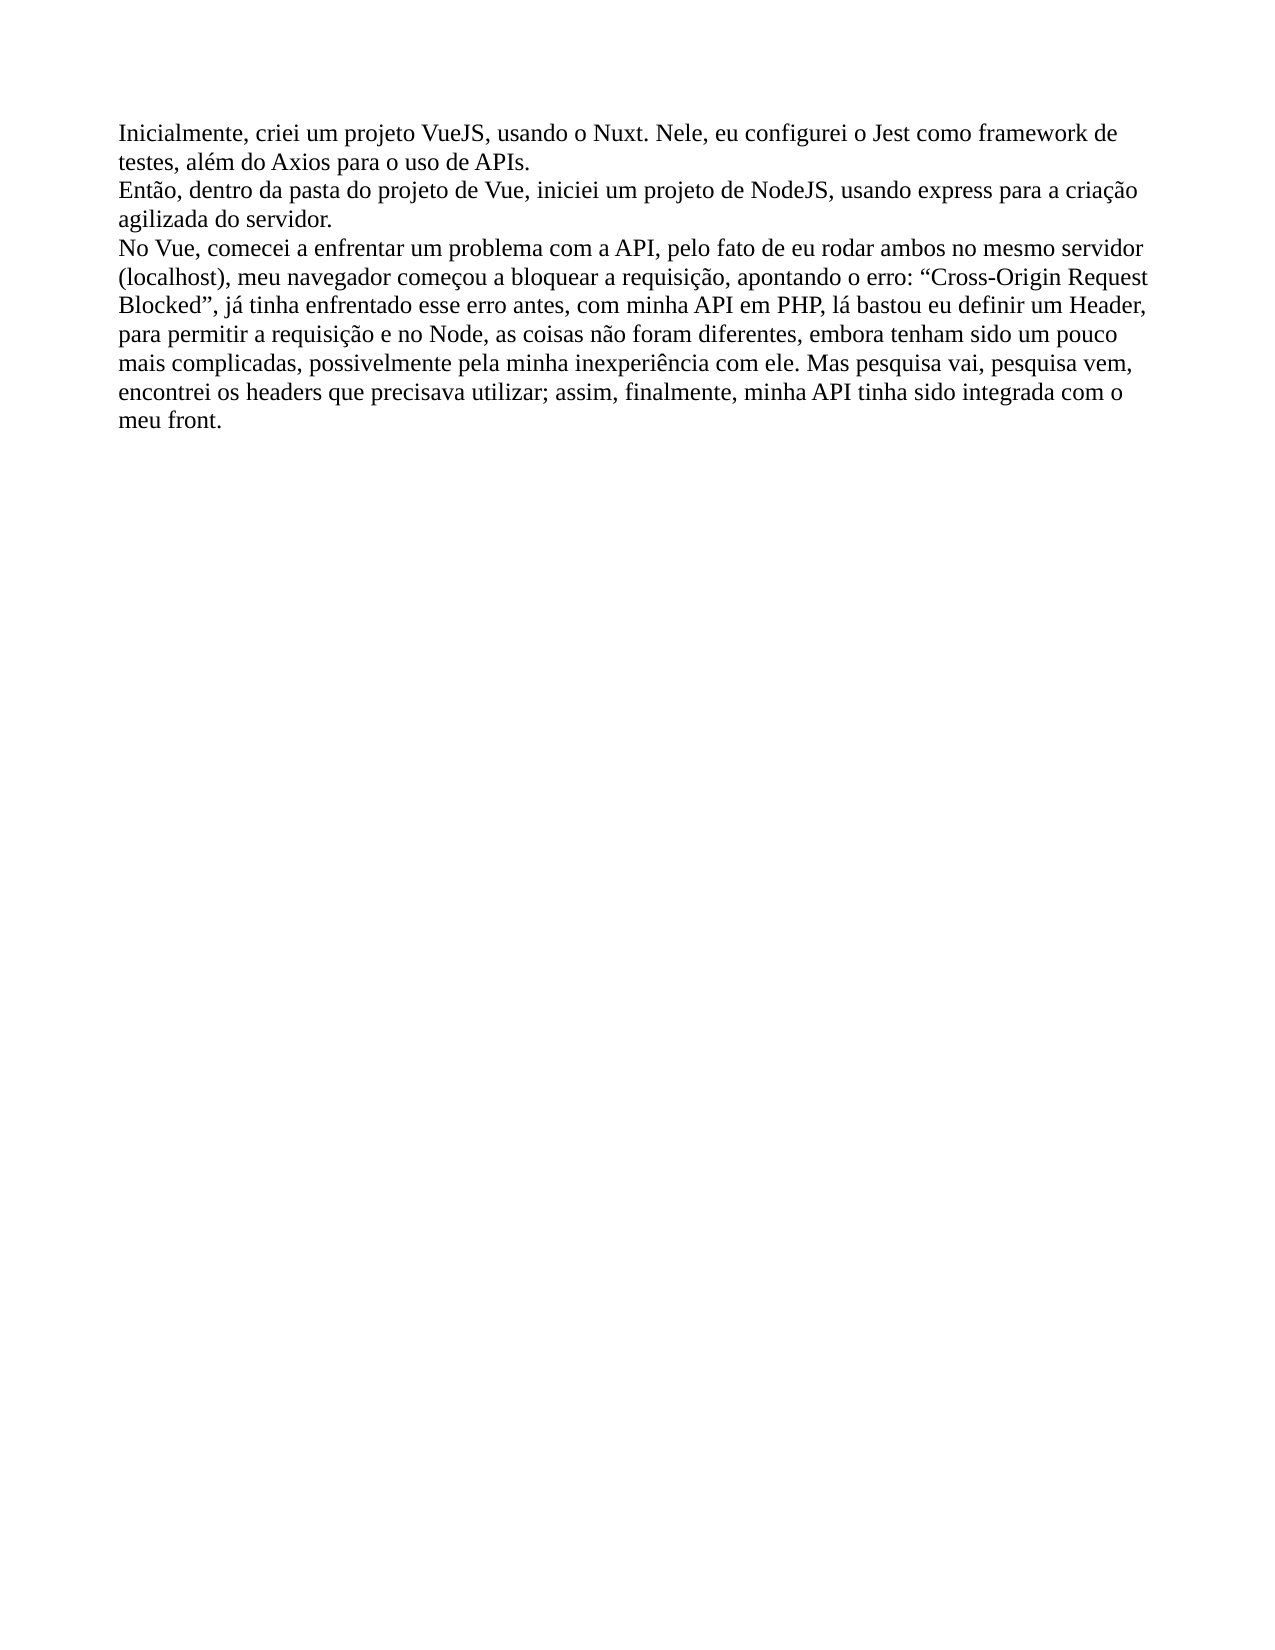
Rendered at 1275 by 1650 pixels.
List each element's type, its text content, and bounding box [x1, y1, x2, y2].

text Inicialmente, criei um projeto VueJS, usando o Nuxt. Nele, eu configurei o Jest como framework de testes, além do Axios para o uso de APIs. [118, 118, 1157, 176]
text No Vue, comecei a enfrentar um problema com a API, pelo fato de eu rodar ambos no mesmo servidor (localhost), meu navegador começou a bloquear a requisição, apontando o erro: “Cross-Origin Request Blocked”, já tinha enfrentado esse erro antes, com minha API em PHP, lá bastou eu definir um Header, para permitir a requisição e no Node, as coisas não foram diferentes, embora tenham sido um pouco mais complicadas, possivelmente pela minha inexperiência com ele. Mas pesquisa vai, pesquisa vem, encontrei os headers que precisava utilizar; assim, finalmente, minha API tinha sido integrada com o meu front. [118, 233, 1157, 434]
text Então, dentro da pasta do projeto de Vue, iniciei um projeto de NodeJS, usando express para a criação agilizada do servidor. [118, 176, 1157, 233]
